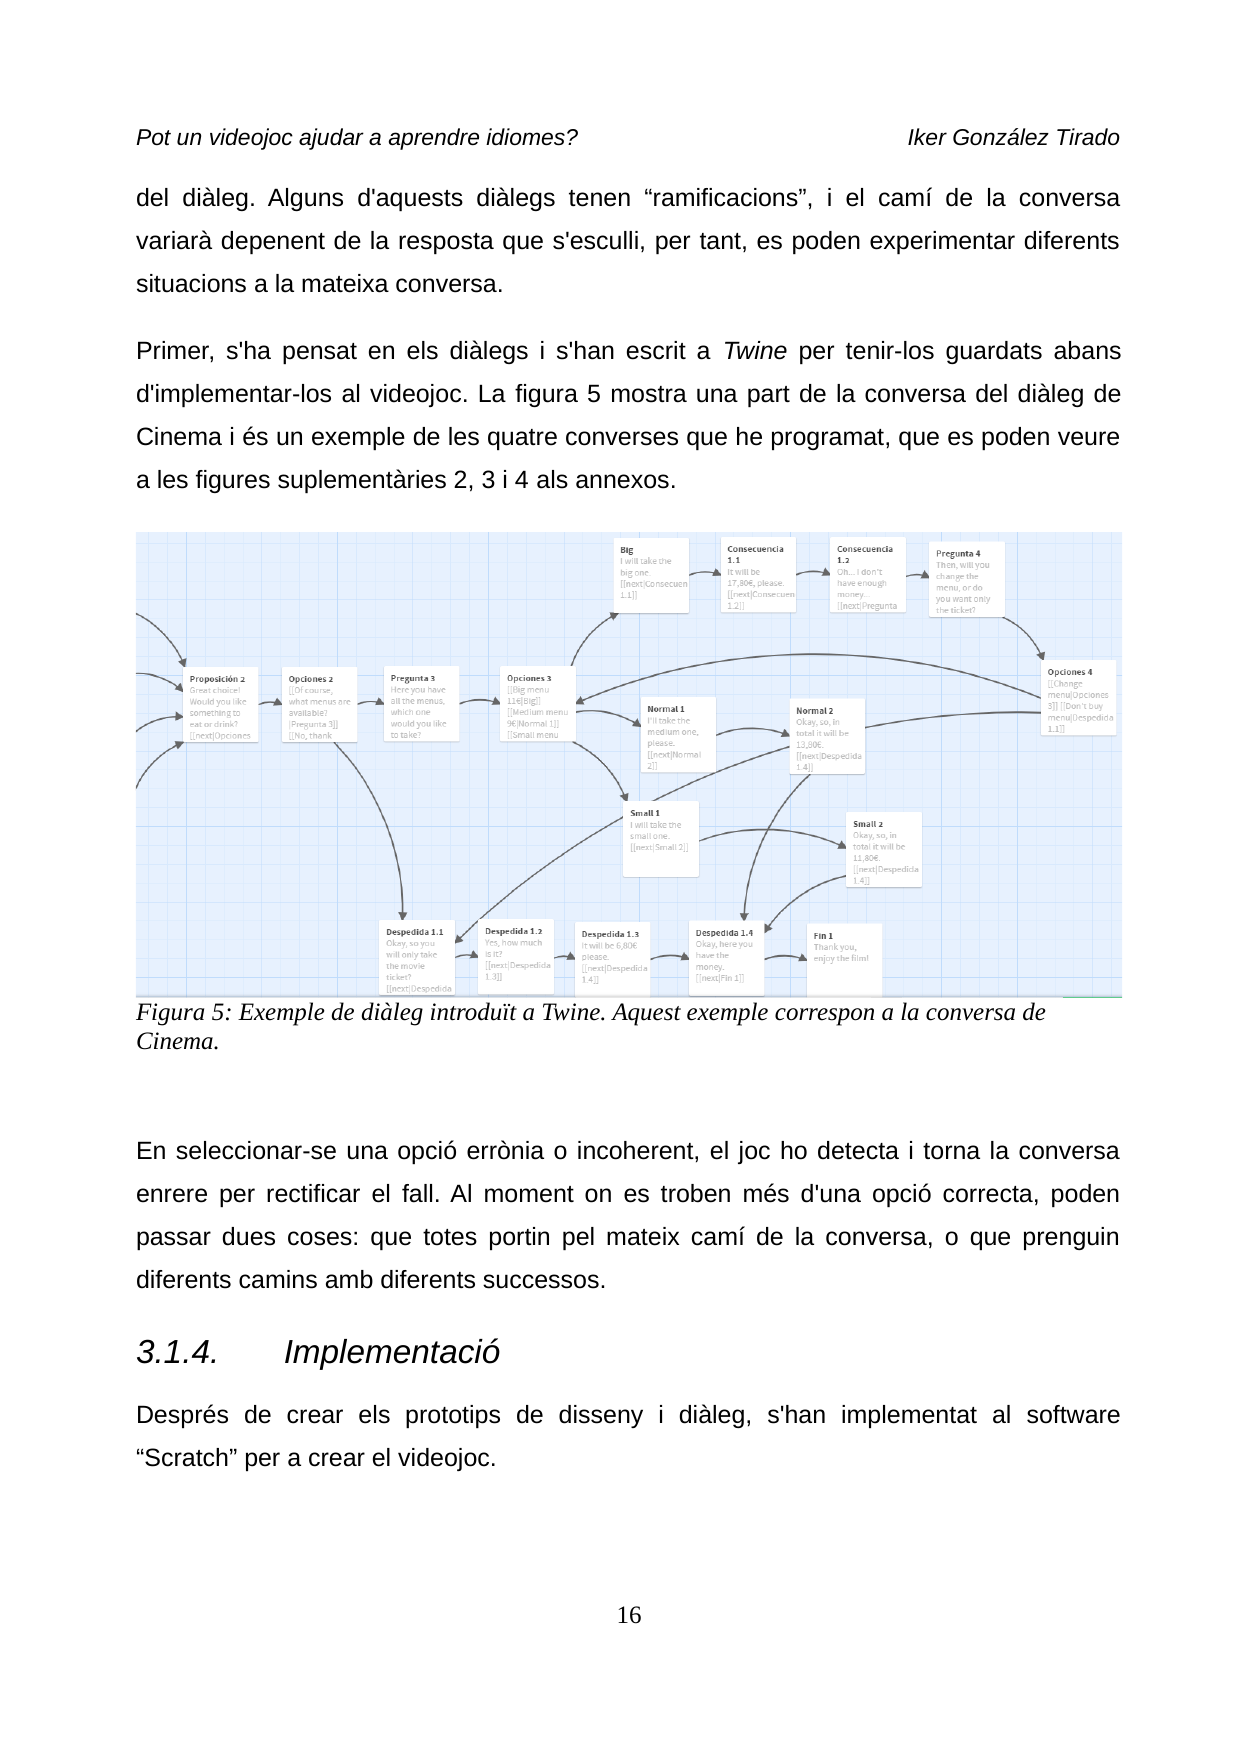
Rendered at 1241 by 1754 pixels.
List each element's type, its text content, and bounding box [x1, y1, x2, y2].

subtitle Implementació [136, 1332, 1122, 1371]
text En seleccionar-se una opció errònia o incoherent, el joc ho detecta i torna la conversa enrere per rectificar el fall. Al moment on es troben més d'una opció correcta, poden passar dues coses: que totes portin pel mateix camí de la conversa, o que prenguin diferents camins amb diferents successos. [136, 1136, 1122, 1294]
text del diàleg. Alguns d'aquests diàlegs tenen “ramificacions”, i el camí de la conversa variarà depenent de la resposta que s'esculli, per tant, es poden experimentar diferents situacions a la mateixa conversa. [136, 183, 1122, 298]
text Primer, s'ha pensat en els diàlegs i s'han escrit a Twine per tenir-los guardats abans d'implementar-los al videojoc. La figura 5 mostra una part de la conversa del diàleg de Cinema i és un exemple de les quatre converses que he programat, que es poden veure a les figures suplementàries 2, 3 i 4 als annexos. [136, 336, 1122, 494]
text Després de crear els prototips de disseny i diàleg, s'han implementat al software “Scratch” per a crear el videojoc. [136, 1400, 1122, 1472]
picture [135, 532, 1123, 998]
text Figura 5: Exemple de diàleg introduït a Twine. Aquest exemple correspon a la conversa de Cinema. [136, 998, 1122, 1055]
